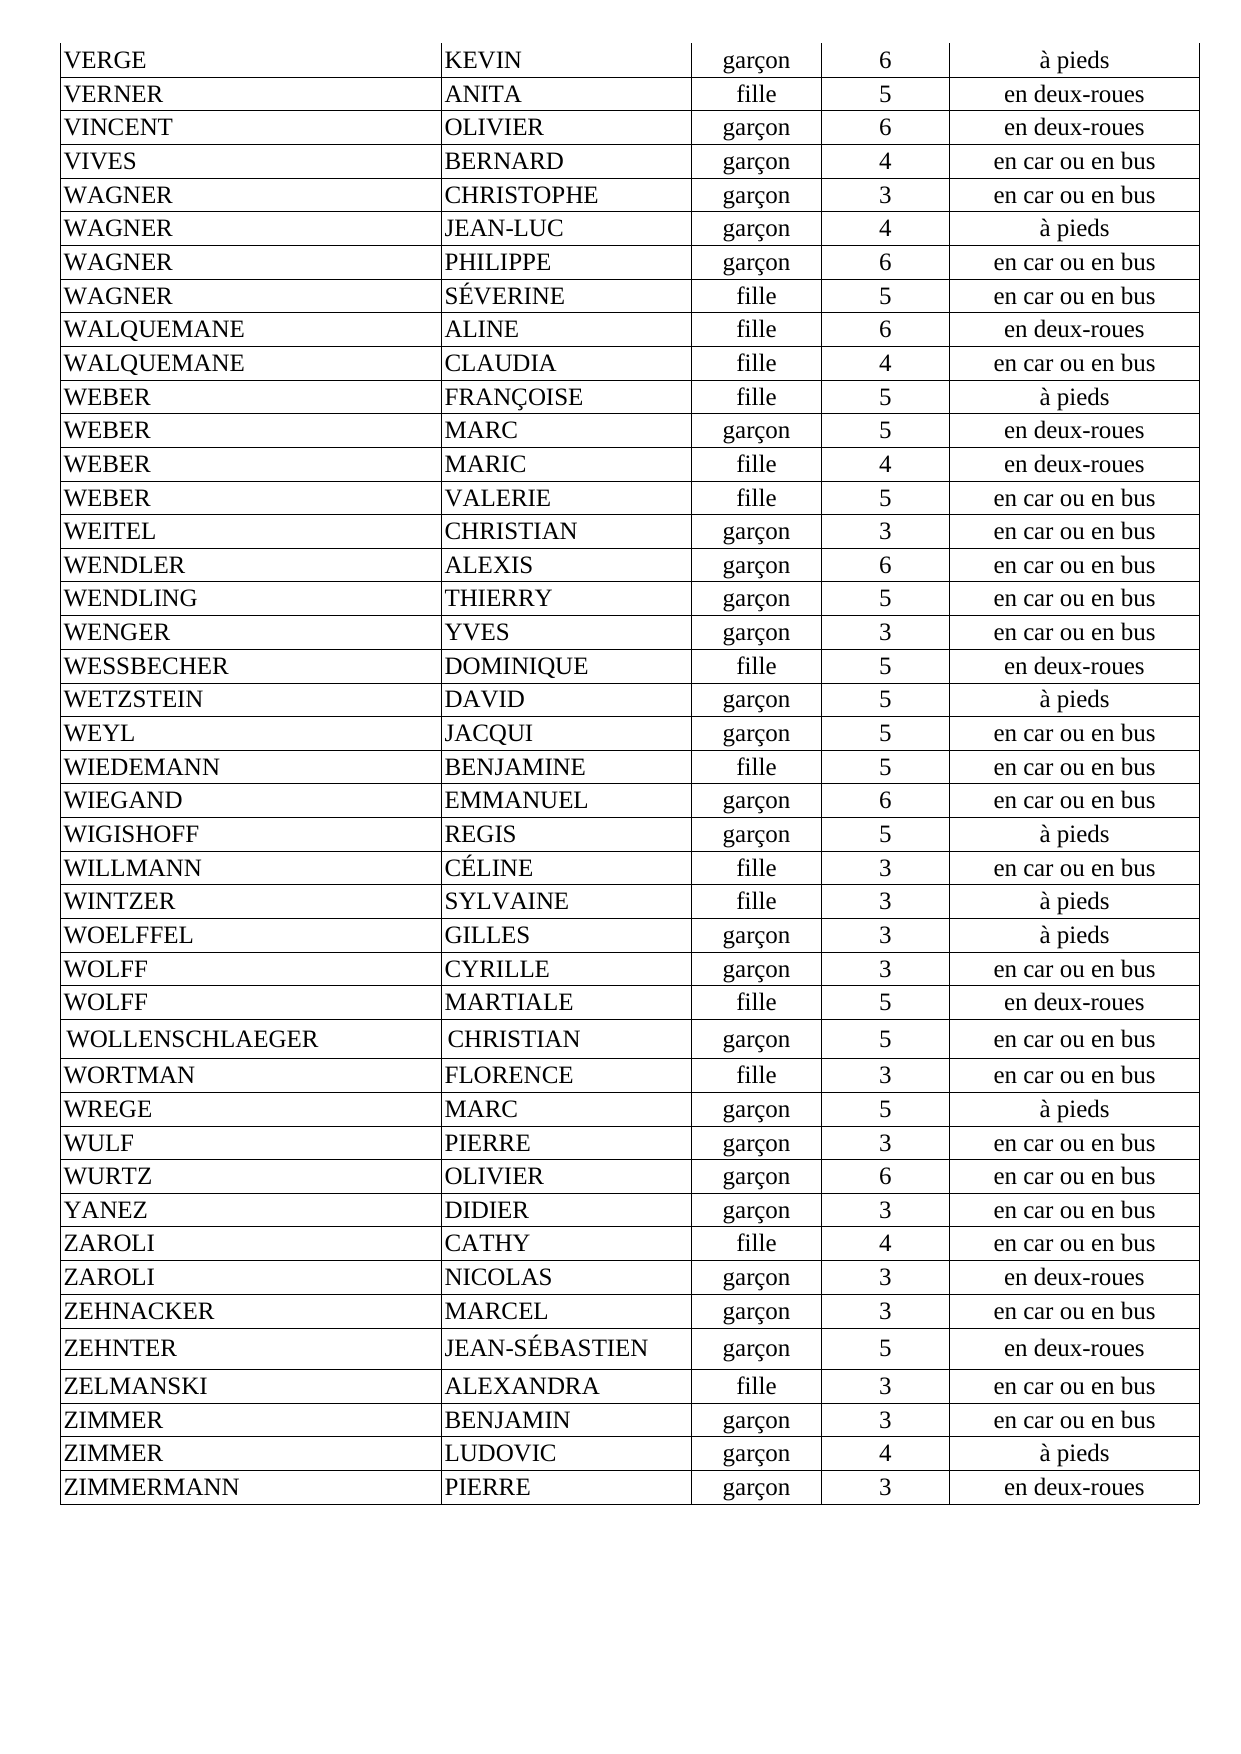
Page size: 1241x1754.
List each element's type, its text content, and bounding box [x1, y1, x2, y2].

table_cell en deux-roues [950, 111, 1199, 144]
table_cell SYLVAINE [442, 885, 691, 918]
table_cell à pieds [950, 919, 1199, 952]
table_cell 5 [822, 717, 949, 750]
table_cell en car ou en bus [950, 280, 1199, 312]
table_cell ZIMMER [61, 1437, 441, 1470]
table_cell 4 [822, 347, 949, 380]
table_cell fille [692, 986, 821, 1019]
table_cell 5 [822, 1020, 949, 1058]
table_cell 3 [822, 1404, 949, 1436]
table_cell THIERRY [442, 582, 691, 615]
table_cell 5 [822, 280, 949, 312]
table_cell 6 [822, 549, 949, 581]
table_cell garçon [692, 111, 821, 144]
table_cell 6 [822, 1160, 949, 1193]
table_cell BENJAMINE [442, 751, 691, 783]
table_cell en car ou en bus [950, 751, 1199, 783]
table_cell en car ou en bus [950, 717, 1199, 750]
table_cell à pieds [950, 1437, 1199, 1470]
table_cell garçon [692, 212, 821, 245]
table_cell 3 [822, 1127, 949, 1159]
table_cell WEBER [61, 482, 441, 514]
table_cell ALINE [442, 313, 691, 346]
table_cell CATHY [442, 1227, 691, 1260]
table_cell DAVID [442, 684, 691, 716]
table_cell fille [692, 280, 821, 312]
table_cell ZAROLI [61, 1261, 441, 1294]
table_cell garçon [692, 1329, 821, 1369]
table_cell FLORENCE [442, 1059, 691, 1092]
table_cell 6 [822, 246, 949, 279]
table_cell en deux-roues [950, 1471, 1199, 1504]
table_cell garçon [692, 414, 821, 447]
table_cell 5 [822, 650, 949, 683]
table_cell WALQUEMANE [61, 313, 441, 346]
table_cell en deux-roues [950, 986, 1199, 1019]
table_cell 4 [822, 212, 949, 245]
table_cell WULF [61, 1127, 441, 1159]
table_cell OLIVIER [442, 1160, 691, 1193]
table_cell 4 [822, 1227, 949, 1260]
table_cell WOLFF [61, 953, 441, 985]
table_cell fille [692, 1059, 821, 1092]
table_cell MARIC [442, 448, 691, 481]
table_cell 3 [822, 885, 949, 918]
table_cell WAGNER [61, 179, 441, 211]
table_cell WEITEL [61, 515, 441, 548]
table_cell en deux-roues [950, 313, 1199, 346]
table_cell en deux-roues [950, 448, 1199, 481]
table_cell DOMINIQUE [442, 650, 691, 683]
table_cell garçon [692, 1471, 821, 1504]
table_cell 3 [822, 852, 949, 884]
table_cell ZIMMER [61, 1404, 441, 1436]
table_cell fille [692, 650, 821, 683]
table_cell garçon [692, 549, 821, 581]
table_cell à pieds [950, 43, 1199, 77]
table_cell NICOLAS [442, 1261, 691, 1294]
table_cell en deux-roues [950, 1329, 1199, 1369]
table_cell garçon [692, 717, 821, 750]
table_cell MARCEL [442, 1295, 691, 1328]
table_cell 5 [822, 1093, 949, 1126]
table_cell 3 [822, 1194, 949, 1226]
table_cell garçon [692, 953, 821, 985]
table_cell 3 [822, 919, 949, 952]
table_cell fille [692, 448, 821, 481]
table_cell REGIS [442, 818, 691, 851]
table_cell KEVIN [442, 43, 691, 77]
table_cell 4 [822, 145, 949, 178]
table_cell garçon [692, 1295, 821, 1328]
table_cell 3 [822, 953, 949, 985]
table_cell 6 [822, 784, 949, 817]
table_cell garçon [692, 616, 821, 649]
table_cell en car ou en bus [950, 1227, 1199, 1260]
table_cell BERNARD [442, 145, 691, 178]
table_cell en car ou en bus [950, 515, 1199, 548]
table_cell ZELMANSKI [61, 1370, 441, 1403]
table_cell WEYL [61, 717, 441, 750]
table_cell WOELFFEL [61, 919, 441, 952]
table_cell CHRISTIAN [442, 515, 691, 548]
table_cell en car ou en bus [950, 582, 1199, 615]
table_cell FRANÇOISE [442, 381, 691, 413]
table_cell garçon [692, 919, 821, 952]
table_cell WENDLER [61, 549, 441, 581]
table_cell en car ou en bus [950, 616, 1199, 649]
table_cell WAGNER [61, 280, 441, 312]
table_cell garçon [692, 179, 821, 211]
table_cell WIEGAND [61, 784, 441, 817]
table_cell en car ou en bus [950, 1194, 1199, 1226]
table_cell WALQUEMANE [61, 347, 441, 380]
table_cell fille [692, 1227, 821, 1260]
table_cell 6 [822, 43, 949, 77]
table_cell fille [692, 313, 821, 346]
table_cell 3 [822, 515, 949, 548]
table_cell CHRISTOPHE [442, 179, 691, 211]
table_cell WEBER [61, 414, 441, 447]
table_cell JACQUI [442, 717, 691, 750]
table_cell WREGE [61, 1093, 441, 1126]
table_cell WILLMANN [61, 852, 441, 884]
table_cell garçon [692, 1404, 821, 1436]
table_cell 5 [822, 986, 949, 1019]
table_cell WURTZ [61, 1160, 441, 1193]
table_cell en car ou en bus [950, 145, 1199, 178]
table_cell WAGNER [61, 246, 441, 279]
table_cell garçon [692, 1160, 821, 1193]
table_cell garçon [692, 1020, 821, 1058]
table_cell JEAN-LUC [442, 212, 691, 245]
table_cell en car ou en bus [950, 482, 1199, 514]
table_cell fille [692, 347, 821, 380]
table_cell fille [692, 482, 821, 514]
table_cell VERGE [61, 43, 441, 77]
table_cell 6 [822, 111, 949, 144]
table_cell BENJAMIN [442, 1404, 691, 1436]
table_cell JEAN-SÉBASTIEN [442, 1329, 691, 1369]
table_cell 5 [822, 381, 949, 413]
table_cell ALEXIS [442, 549, 691, 581]
table_cell en car ou en bus [950, 549, 1199, 581]
table_cell ZEHNTER [61, 1329, 441, 1369]
table_cell en deux-roues [950, 78, 1199, 110]
table_cell garçon [692, 43, 821, 77]
table_cell ZAROLI [61, 1227, 441, 1260]
table_cell garçon [692, 582, 821, 615]
table_cell WIGISHOFF [61, 818, 441, 851]
table_cell MARTIALE [442, 986, 691, 1019]
table_cell en car ou en bus [950, 1160, 1199, 1193]
table_cell à pieds [950, 885, 1199, 918]
table_cell fille [692, 852, 821, 884]
table_cell GILLES [442, 919, 691, 952]
table_cell 3 [822, 1295, 949, 1328]
table_cell fille [692, 751, 821, 783]
table_cell LUDOVIC [442, 1437, 691, 1470]
table_cell 5 [822, 1329, 949, 1369]
table_cell en deux-roues [950, 414, 1199, 447]
table_cell 3 [822, 1059, 949, 1092]
table_cell WINTZER [61, 885, 441, 918]
table_cell 5 [822, 818, 949, 851]
table_cell à pieds [950, 818, 1199, 851]
table_cell CYRILLE [442, 953, 691, 985]
table_cell 3 [822, 616, 949, 649]
table_cell en car ou en bus [950, 852, 1199, 884]
table_cell garçon [692, 1127, 821, 1159]
table_cell EMMANUEL [442, 784, 691, 817]
table_cell ANITA [442, 78, 691, 110]
table_cell 5 [822, 78, 949, 110]
table_cell garçon [692, 1194, 821, 1226]
table_cell en deux-roues [950, 1261, 1199, 1294]
table_cell garçon [692, 1261, 821, 1294]
table_cell garçon [692, 515, 821, 548]
table_cell garçon [692, 145, 821, 178]
table_cell VINCENT [61, 111, 441, 144]
table_cell en car ou en bus [950, 1020, 1199, 1058]
table_cell 3 [822, 1261, 949, 1294]
table_cell 6 [822, 313, 949, 346]
table_cell ZEHNACKER [61, 1295, 441, 1328]
table_cell WORTMAN [61, 1059, 441, 1092]
table_cell garçon [692, 1093, 821, 1126]
table_cell garçon [692, 784, 821, 817]
table_cell 5 [822, 751, 949, 783]
table_cell fille [692, 381, 821, 413]
table_cell en car ou en bus [950, 1059, 1199, 1092]
table_cell en car ou en bus [950, 347, 1199, 380]
table_cell WESSBECHER [61, 650, 441, 683]
table_cell WENGER [61, 616, 441, 649]
table_cell à pieds [950, 212, 1199, 245]
table_cell 5 [822, 582, 949, 615]
table_cell MARC [442, 414, 691, 447]
table_cell 4 [822, 448, 949, 481]
table_cell fille [692, 885, 821, 918]
table_cell 5 [822, 414, 949, 447]
table_cell 5 [822, 684, 949, 716]
table_cell WENDLING [61, 582, 441, 615]
table_cell 5 [822, 482, 949, 514]
table_cell PIERRE [442, 1471, 691, 1504]
table_cell en car ou en bus [950, 1404, 1199, 1436]
table_cell WEBER [61, 448, 441, 481]
table_cell VERNER [61, 78, 441, 110]
table_cell VALERIE [442, 482, 691, 514]
table_cell en car ou en bus [950, 784, 1199, 817]
table_cell PIERRE [442, 1127, 691, 1159]
table_cell DIDIER [442, 1194, 691, 1226]
table_cell WOLFF [61, 986, 441, 1019]
table_cell en car ou en bus [950, 1370, 1199, 1403]
table_cell OLIVIER [442, 111, 691, 144]
table_cell 3 [822, 1370, 949, 1403]
table_cell en car ou en bus [950, 179, 1199, 211]
table_cell en car ou en bus [950, 1127, 1199, 1159]
table_cell PHILIPPE [442, 246, 691, 279]
table_cell MARC [442, 1093, 691, 1126]
table_cell WIEDEMANN [61, 751, 441, 783]
table_cell en car ou en bus [950, 1295, 1199, 1328]
table_cell garçon [692, 684, 821, 716]
table_cell YVES [442, 616, 691, 649]
table_cell SÉVERINE [442, 280, 691, 312]
table_cell WEBER [61, 381, 441, 413]
table_cell garçon [692, 246, 821, 279]
table_cell fille [692, 78, 821, 110]
table_cell ALEXANDRA [442, 1370, 691, 1403]
table_cell 3 [822, 1471, 949, 1504]
table_cell WAGNER [61, 212, 441, 245]
table_cell à pieds [950, 1093, 1199, 1126]
table_cell à pieds [950, 684, 1199, 716]
table_cell VIVES [61, 145, 441, 178]
table_cell en deux-roues [950, 650, 1199, 683]
table_cell en car ou en bus [950, 246, 1199, 279]
table_cell CÉLINE [442, 852, 691, 884]
table_cell garçon [692, 818, 821, 851]
table_cell CHRISTIAN [442, 1020, 691, 1058]
table_cell WETZSTEIN [61, 684, 441, 716]
table_cell ZIMMERMANN [61, 1471, 441, 1504]
table_cell fille [692, 1370, 821, 1403]
table_cell CLAUDIA [442, 347, 691, 380]
table_cell WOLLENSCHLAEGER [61, 1020, 441, 1058]
table_cell YANEZ [61, 1194, 441, 1226]
table_cell à pieds [950, 381, 1199, 413]
table_cell garçon [692, 1437, 821, 1470]
table_cell 3 [822, 179, 949, 211]
table_cell 4 [822, 1437, 949, 1470]
table_cell en car ou en bus [950, 953, 1199, 985]
